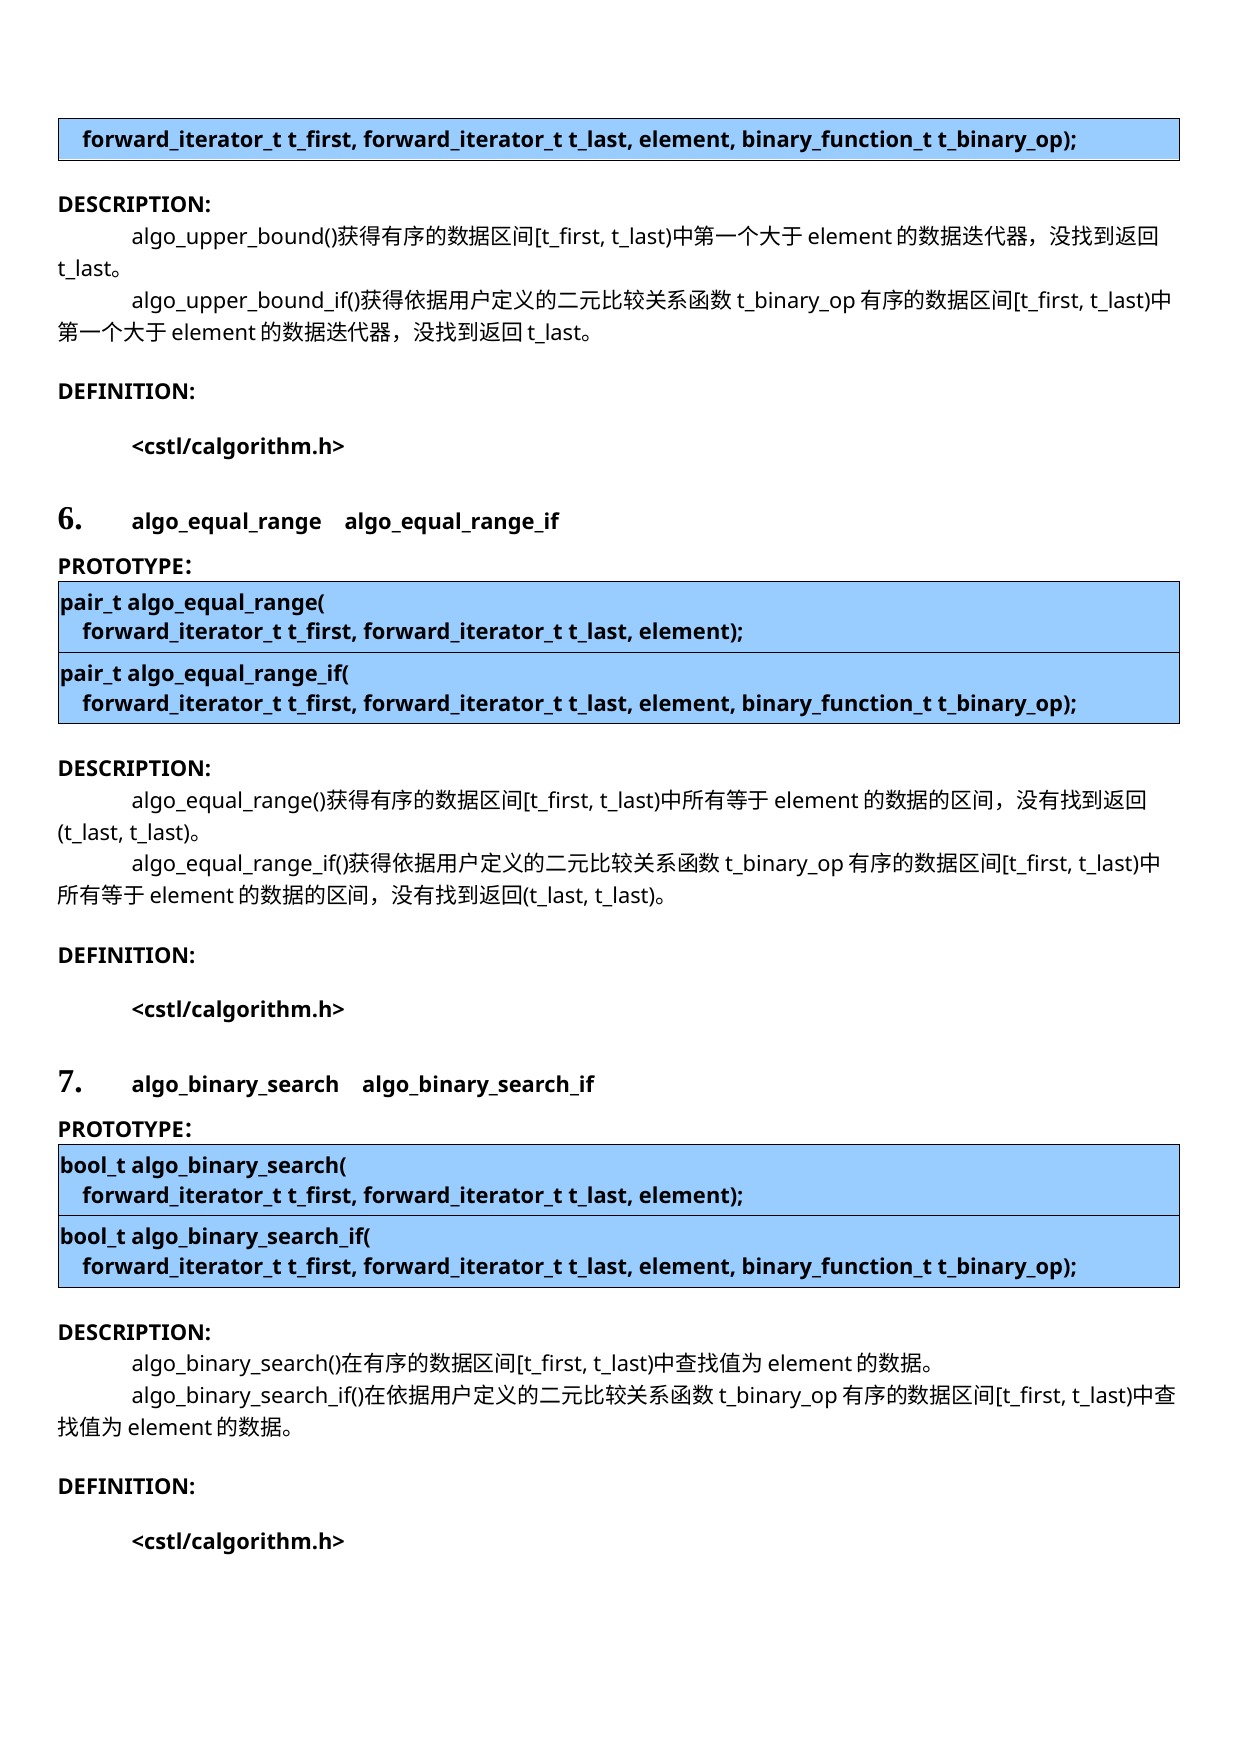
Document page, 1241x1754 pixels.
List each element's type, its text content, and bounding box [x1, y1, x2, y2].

table_cell pair_t algo_equal_range_if( forward_iterator_t t_first, forward_iterator_t t_last, element, binary_function_t t_binary_op); [59, 653, 1179, 723]
text algo_upper_bound_if()获得依据用户定义的二元比较关系函数t_binary_op有序的数据区间[t_first, t_last)中第一个大于element的数据迭代器，没找到返回t_last。 [57, 283, 1179, 346]
table_cell forward_iterator_t t_first, forward_iterator_t t_last, element, binary_function_t t_binary_op); [59, 119, 1179, 159]
text <cstl/calgorithm.h> [57, 1526, 1179, 1556]
text PROTOTYPE： [57, 1112, 1179, 1144]
text <cstl/calgorithm.h> [57, 431, 1179, 461]
table_header bool_t algo_binary_search( forward_iterator_t t_first, forward_iterator_t t_last, element); [59, 1145, 1179, 1215]
text PROTOTYPE： [57, 549, 1179, 581]
text DESCRIPTION: [57, 189, 1179, 219]
text algo_binary_search_if()在依据用户定义的二元比较关系函数t_binary_op有序的数据区间[t_first, t_last)中查找值为element的数据。 [57, 1378, 1179, 1442]
text algo_equal_range_if()获得依据用户定义的二元比较关系函数t_binary_op有序的数据区间[t_first, t_last)中所有等于element的数据的区间，没有找到返回(t_last, t_last)。 [57, 846, 1179, 910]
table_header pair_t algo_equal_range( forward_iterator_t t_first, forward_iterator_t t_last, element); [59, 582, 1179, 652]
subtitle algo_binary_search algo_binary_search_if [57, 1062, 1179, 1100]
table_cell bool_t algo_binary_search_if( forward_iterator_t t_first, forward_iterator_t t_last, element, binary_function_t t_binary_op); [59, 1216, 1179, 1287]
text algo_binary_search()在有序的数据区间[t_first, t_last)中查找值为element的数据。 [57, 1346, 1179, 1378]
text <cstl/calgorithm.h> [57, 994, 1179, 1024]
text algo_equal_range()获得有序的数据区间[t_first, t_last)中所有等于element的数据的区间，没有找到返回(t_last, t_last)。 [57, 783, 1179, 846]
text DESCRIPTION: [57, 1316, 1179, 1346]
text DESCRIPTION: [57, 753, 1179, 783]
text DEFINITION: [57, 1471, 1179, 1501]
text DEFINITION: [57, 939, 1179, 969]
subtitle algo_equal_range algo_equal_range_if [57, 498, 1179, 536]
text DEFINITION: [57, 376, 1179, 406]
text algo_upper_bound()获得有序的数据区间[t_first, t_last)中第一个大于element的数据迭代器，没找到返回t_last。 [57, 219, 1179, 283]
